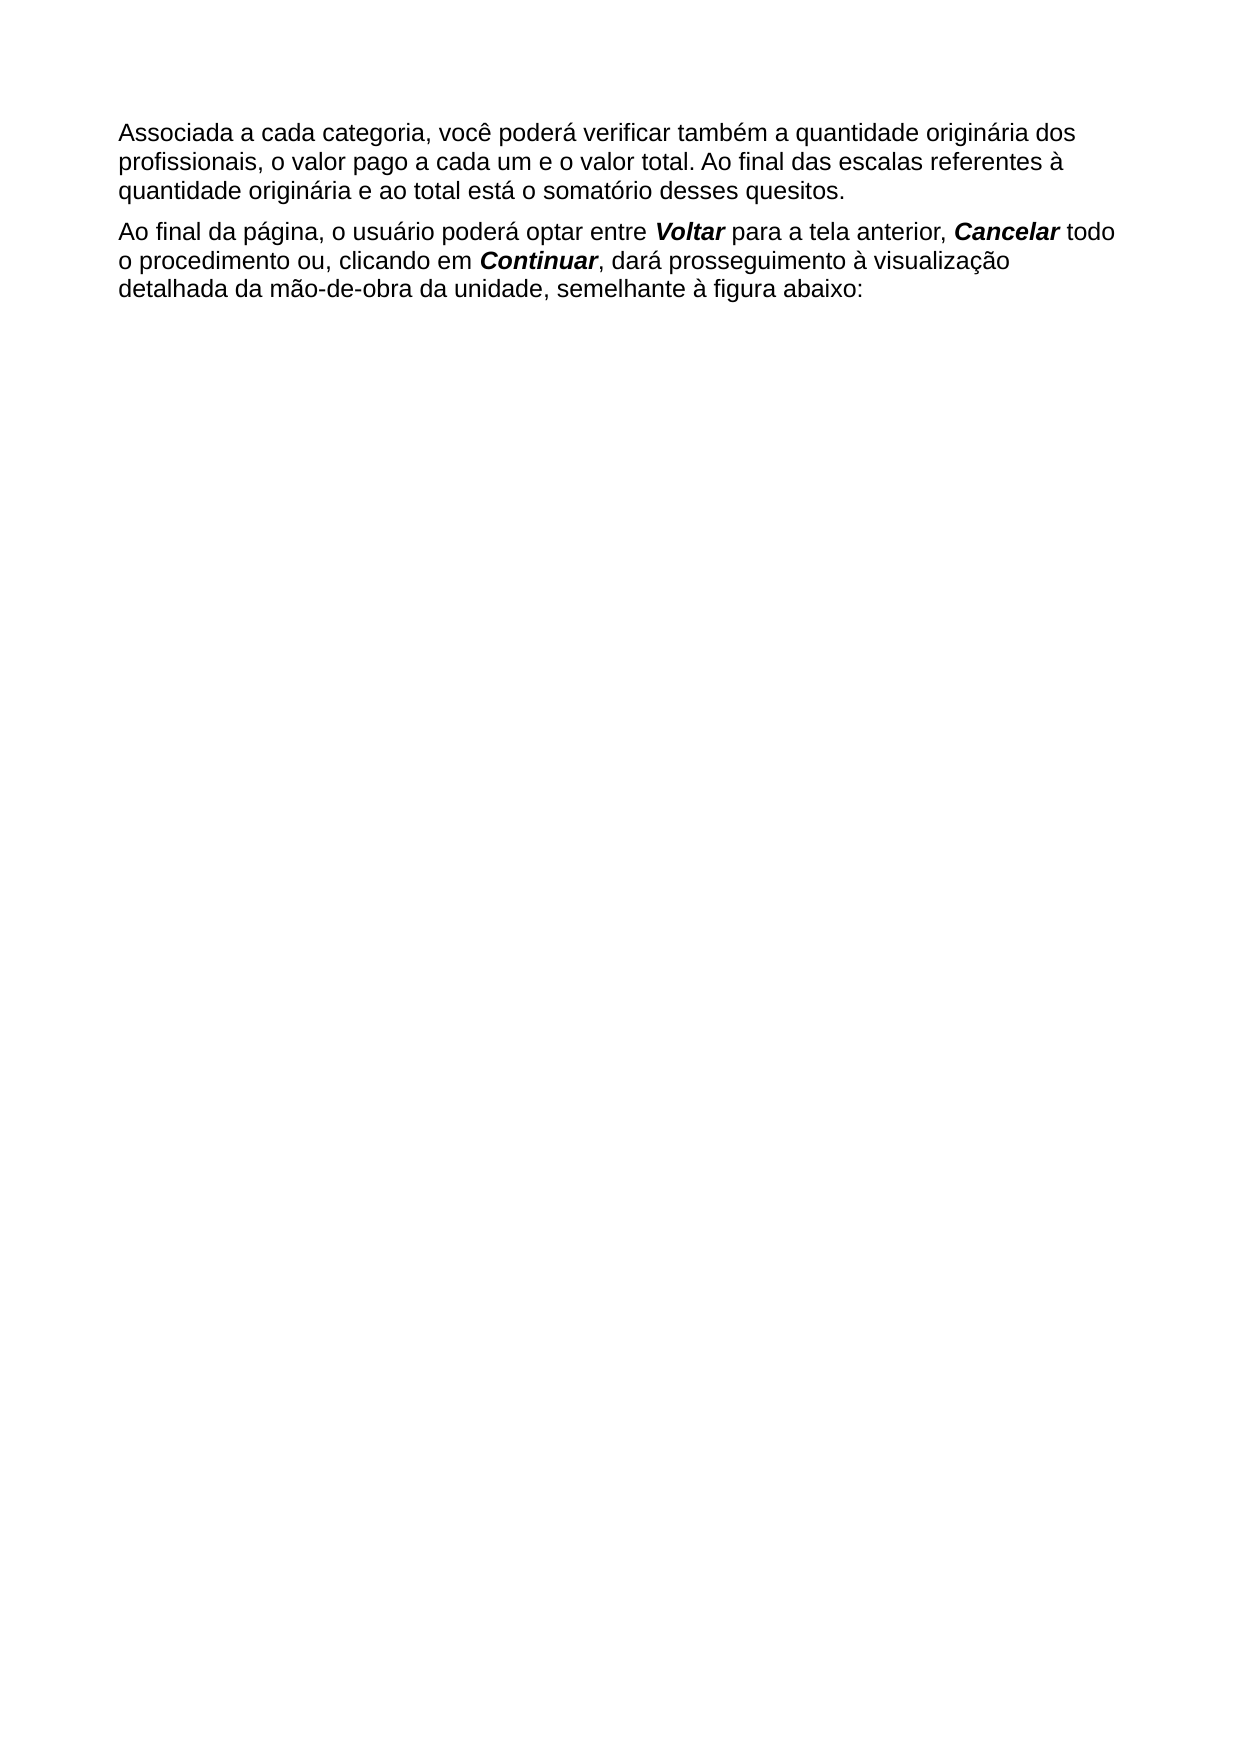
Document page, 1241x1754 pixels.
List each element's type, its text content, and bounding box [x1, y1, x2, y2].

text Associada a cada categoria, você poderá verificar também a quantidade originária dos profissionais, o valor pago a cada um e o valor total. Ao final das escalas referentes à quantidade originária e ao total está o somatório desses quesitos. [118, 118, 1122, 204]
text Ao final da página, o usuário poderá optar entre Voltar para a tela anterior, Cancelar todo o procedimento ou, clicando em Continuar, dará prosseguimento à visualização detalhada da mão-de-obra da unidade, semelhante à figura abaixo: [118, 217, 1122, 303]
